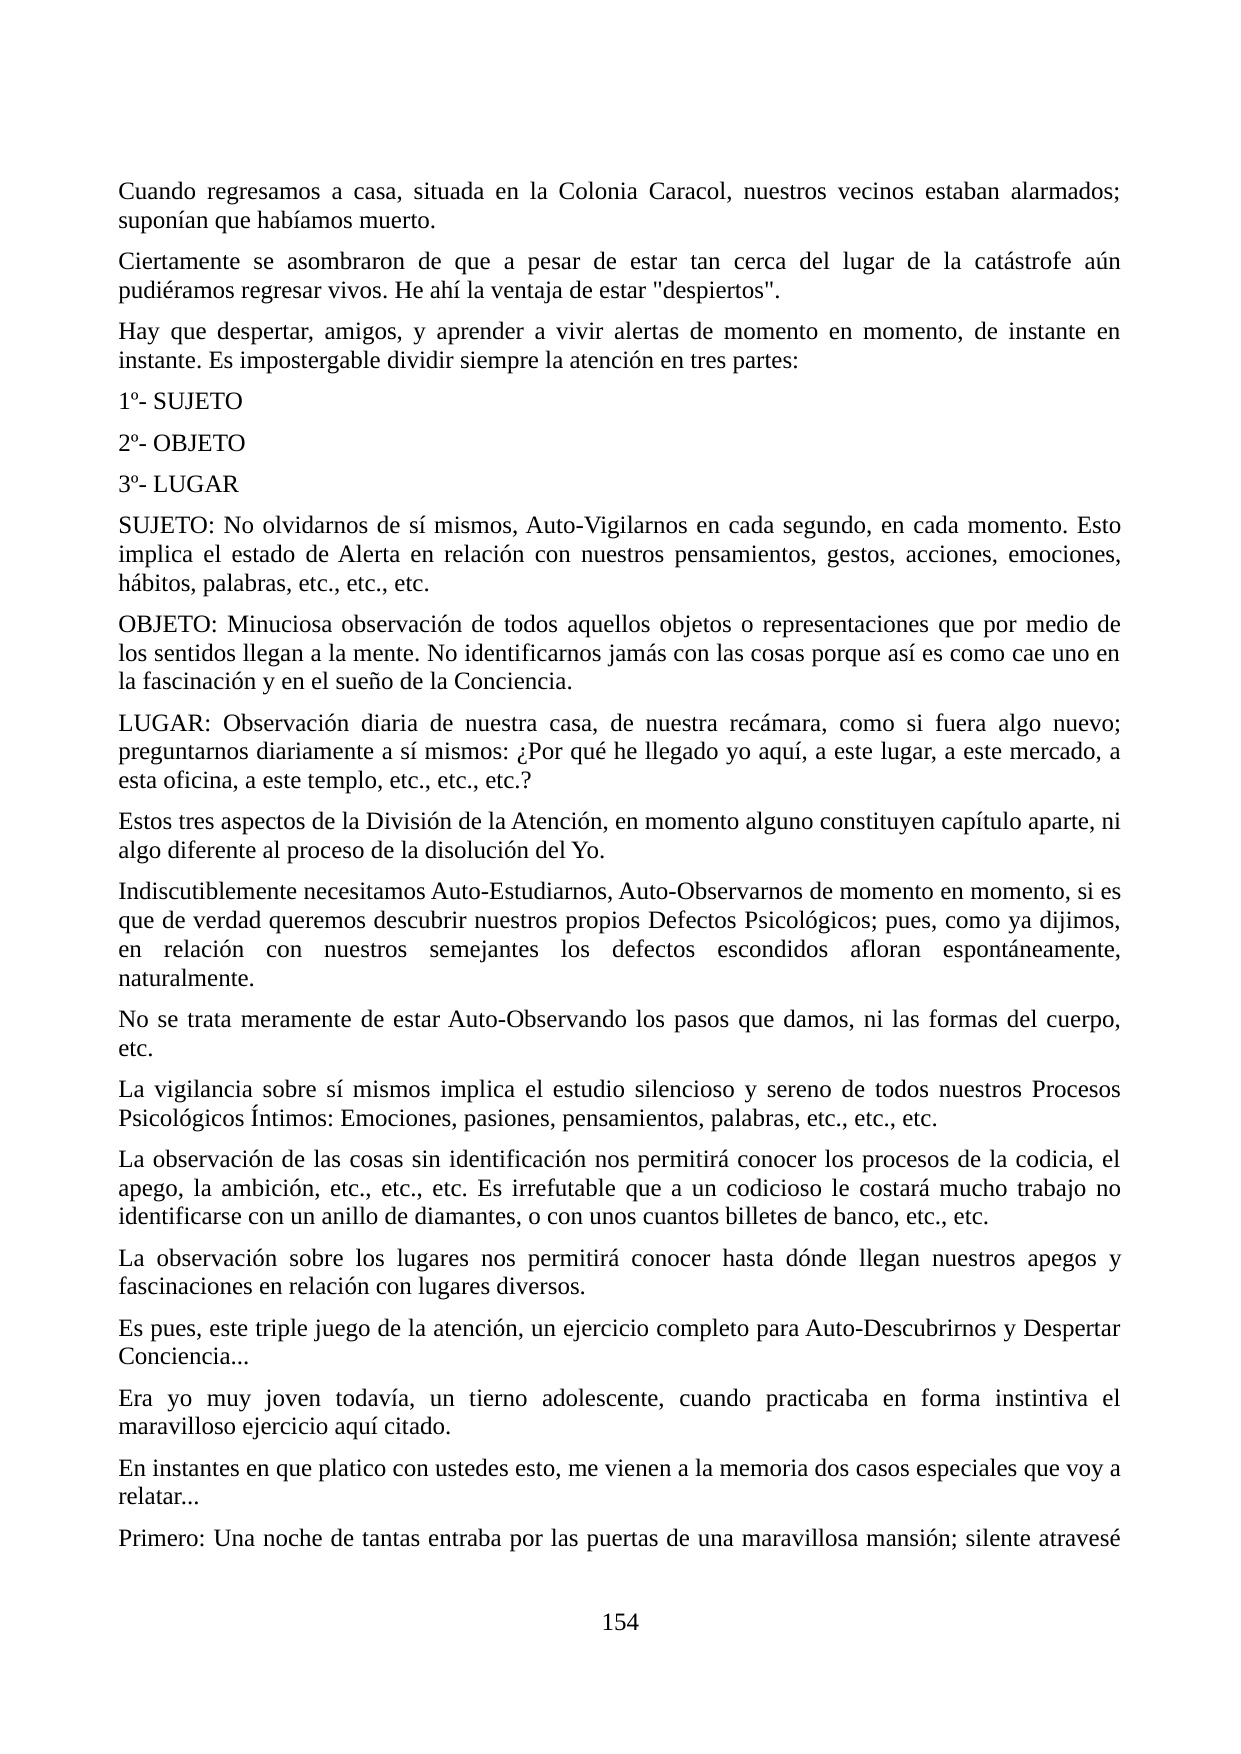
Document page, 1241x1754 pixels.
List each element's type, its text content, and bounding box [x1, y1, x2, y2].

text En instantes en que platico con ustedes esto, me vienen a la memoria dos casos especiales que voy a relatar... [118, 1453, 1122, 1510]
text 1º- SUJETO [118, 386, 1122, 415]
text La observación de las cosas sin identificación nos permitirá conocer los procesos de la codicia, el apego, la ambición, etc., etc., etc. Es irrefutable que a un codicioso le costará mucho trabajo no identificarse con un anillo de diamantes, o con unos cuantos billetes de banco, etc., etc. [118, 1144, 1122, 1230]
text LUGAR: Observación diaria de nuestra casa, de nuestra recámara, como si fuera algo nuevo; preguntarnos diariamente a sí mismos: ¿Por qué he llegado yo aquí, a este lugar, a este mercado, a esta oficina, a este templo, etc., etc., etc.? [118, 708, 1122, 794]
text Era yo muy joven todavía, un tierno adolescente, cuando practicaba en forma instintiva el maravilloso ejercicio aquí citado. [118, 1383, 1122, 1440]
text Indiscutiblemente necesitamos Auto-Estudiarnos, Auto-Observarnos de momento en momento, si es que de verdad queremos descubrir nuestros propios Defectos Psicológicos; pues, como ya dijimos, en relación con nuestros semejantes los defectos escondidos afloran espontáneamente, naturalmente. [118, 876, 1122, 991]
text Primero: Una noche de tantas entraba por las puertas de una maravillosa mansión; silente atravesé [118, 1523, 1122, 1551]
text Ciertamente se asombraron de que a pesar de estar tan cerca del lugar de la catástrofe aún pudiéramos regresar vivos. He ahí la ventaja de estar "despiertos". [118, 246, 1122, 304]
text No se trata meramente de estar Auto-Observando los pasos que damos, ni las formas del cuerpo, etc. [118, 1004, 1122, 1061]
text OBJETO: Minuciosa observación de todos aquellos objetos o representaciones que por medio de los sentidos llegan a la mente. No identificarnos jamás con las cosas porque así es como cae uno en la fascinación y en el sueño de la Conciencia. [118, 609, 1122, 695]
text Cuando regresamos a casa, situada en la Colonia Caracol, nuestros vecinos estaban alarmados; suponían que habíamos muerto. [118, 176, 1122, 234]
text SUJETO: No olvidarnos de sí mismos, Auto-Vigilarnos en cada segundo, en cada momento. Esto implica el estado de Alerta en relación con nuestros pensamientos, gestos, acciones, emociones, hábitos, palabras, etc., etc., etc. [118, 510, 1122, 596]
text Estos tres aspectos de la División de la Atención, en momento alguno constituyen capítulo aparte, ni algo diferente al proceso de la disolución del Yo. [118, 806, 1122, 864]
text Es pues, este triple juego de la atención, un ejercicio completo para Auto-Descubrirnos y Despertar Conciencia... [118, 1313, 1122, 1370]
text 2º- OBJETO [118, 428, 1122, 456]
text 3º- LUGAR [118, 469, 1122, 498]
text Hay que despertar, amigos, y aprender a vivir alertas de momento en momento, de instante en instante. Es impostergable dividir siempre la atención en tres partes: [118, 316, 1122, 374]
text La vigilancia sobre sí mismos implica el estudio silencioso y sereno de todos nuestros Procesos Psicológicos Íntimos: Emociones, pasiones, pensamientos, palabras, etc., etc., etc. [118, 1074, 1122, 1131]
text La observación sobre los lugares nos permitirá conocer hasta dónde llegan nuestros apegos y fascinaciones en relación con lugares diversos. [118, 1243, 1122, 1300]
